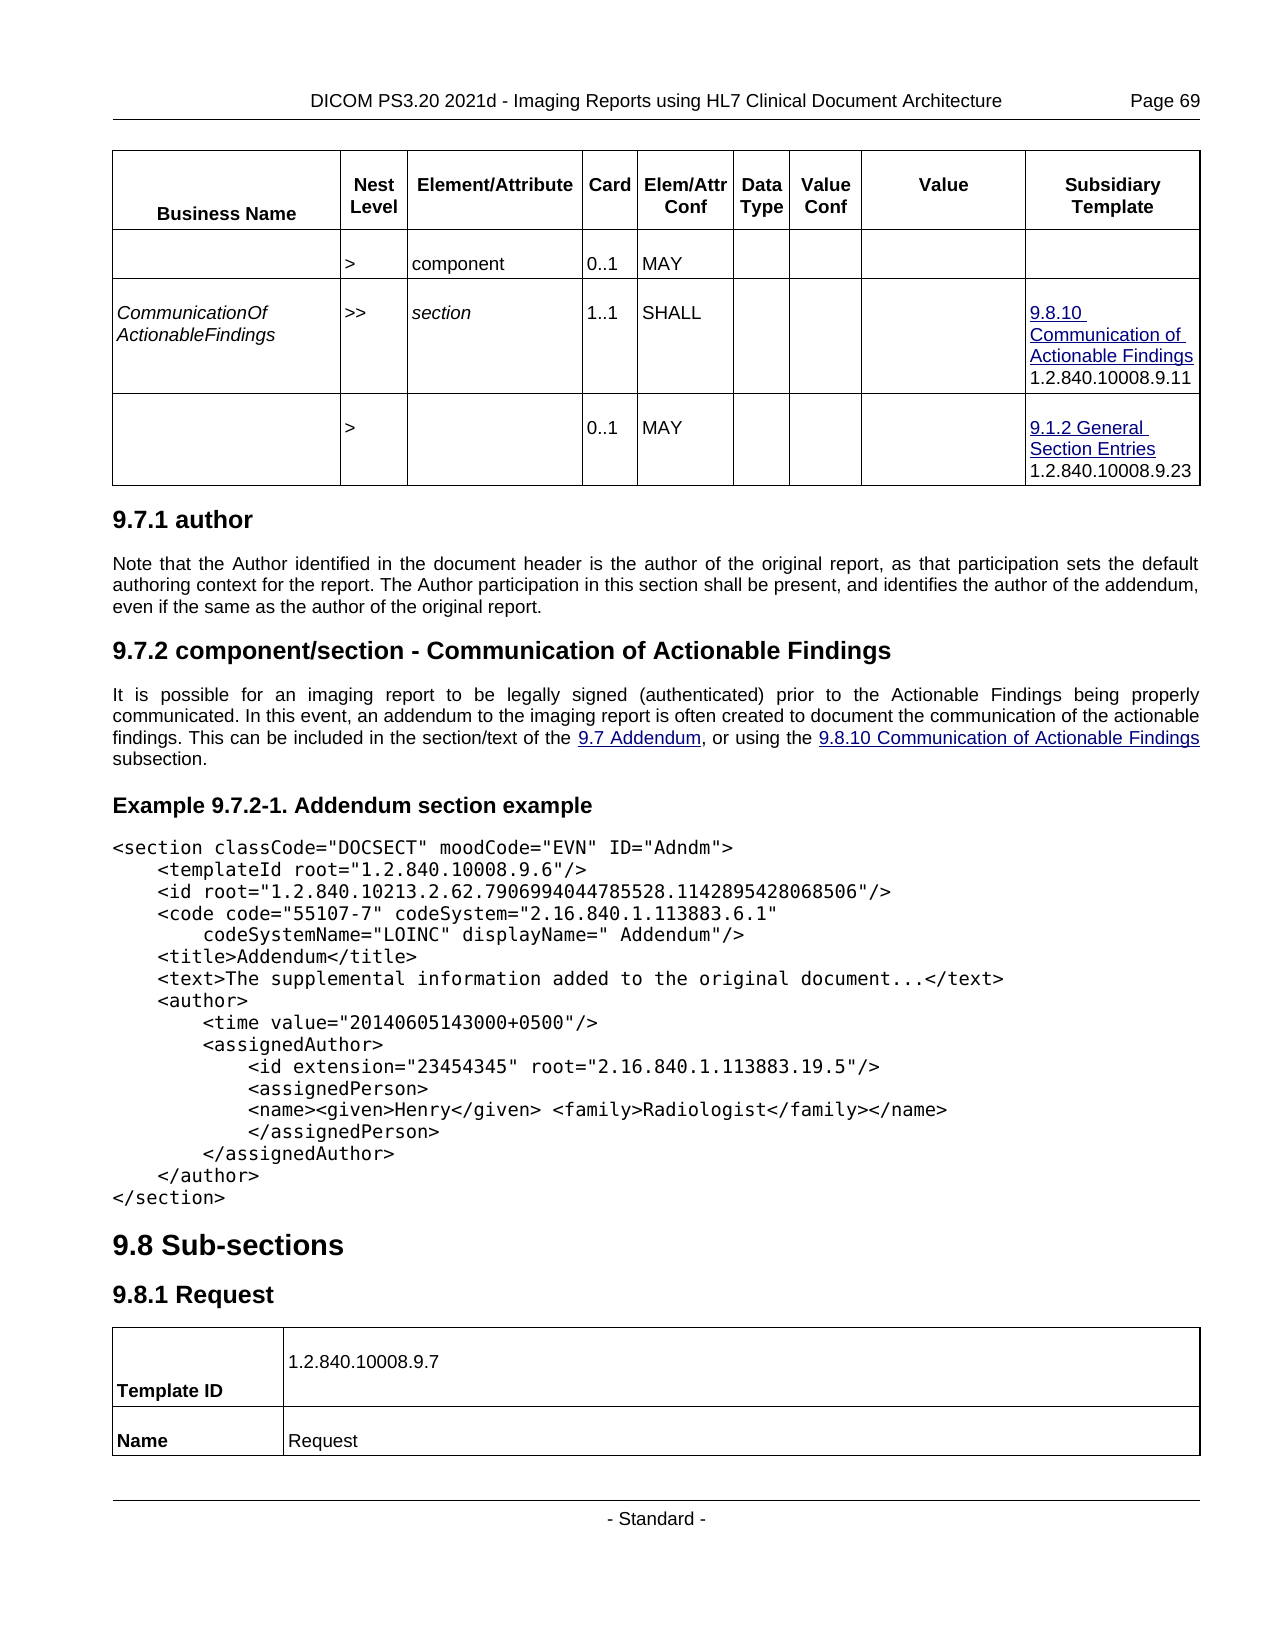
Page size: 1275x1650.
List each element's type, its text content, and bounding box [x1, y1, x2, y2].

table_cell [862, 279, 1025, 392]
table_cell [113, 230, 340, 278]
table_header Business Name [113, 151, 340, 228]
table_cell [790, 279, 861, 392]
table_cell SHALL [638, 279, 733, 392]
table_cell > [341, 394, 407, 485]
text 9.7.1 author [112, 505, 1200, 534]
table_header Value Conf [790, 151, 861, 228]
table_header Card [583, 151, 637, 228]
table_cell [113, 394, 340, 485]
table_cell [790, 230, 861, 278]
table_header Element/​Attribute [408, 151, 582, 228]
text 9.8.1 Request [112, 1280, 1200, 1308]
table_cell [408, 394, 582, 485]
table_header Nest Level [341, 151, 407, 228]
table_cell 9.1.2 General Section Entries 1.2.840.10008.9.23 [1026, 394, 1199, 485]
table_cell 1..1 [583, 279, 637, 392]
table_cell 0..1 [583, 230, 637, 278]
table_cell 0..1 [583, 394, 637, 485]
table_cell >> [341, 279, 407, 392]
table_header Data Type [734, 151, 789, 228]
table_cell Request [284, 1407, 1199, 1455]
table_cell Name [113, 1407, 283, 1455]
table_cell [734, 279, 789, 392]
table_cell [734, 230, 789, 278]
table_header Template ID [113, 1328, 283, 1406]
text <section classCode="DOCSECT" moodCode="EVN" ID="Adndm"> <templateId root="1.2.840.10008.9.6"/> <id root="1.2.840.10213.2.62.7906994044785528.1142895428068506"/> <code code="55107-7" codeSystem="2.16.840.1.113883.6.1" codeSystemName="LOINC" displayName=" Addendum"/> <title>Addendum</title> <text>The supplemental information added to the original document...</text> <author> <time value="20140605143000+0500"/> <assignedAuthor> <id extension="23454345" root="2.16.840.1.113883.19.5"/> <assignedPerson> <name><given>Henry</given> <family>Radiologist</family></name> </assignedPerson> </assignedAuthor> </author> </section> [112, 837, 1200, 1209]
text Example 9.7.2-1. Addendum section example [112, 792, 1200, 818]
table_cell > [341, 230, 407, 278]
table_cell [790, 394, 861, 485]
table_header 1.2.840.10008.9.7 [284, 1328, 1199, 1406]
table_cell [734, 394, 789, 485]
table_cell [862, 394, 1025, 485]
table_header Subsidiary Template [1026, 151, 1199, 228]
table_cell 9.8.10 Communication of Actionable Findings 1.2.840.10008.9.11 [1026, 279, 1199, 392]
table_cell section [408, 279, 582, 392]
text Note that the Author identified in the document header is the author of the original report, as that participation sets the default authoring context for the report. The Author participation in this section shall be present, and identifies the author of the addendum, even if the same as the author of the original report. [112, 553, 1200, 617]
table_cell Communication​Of​Actionable​Findings [113, 279, 340, 392]
text 9.7.2 component/section - Communication of Actionable Findings [112, 636, 1200, 665]
text 9.8 Sub-sections [112, 1227, 1200, 1261]
table_cell [1026, 230, 1199, 278]
table_cell [862, 230, 1025, 278]
table_header Elem/Attr Conf [638, 151, 733, 228]
text It is possible for an imaging report to be legally signed (authenticated) prior to the Actionable Findings being properly communicated. In this event, an addendum to the imaging report is often created to document the communication of the actionable findings. This can be included in the section/text of the 9.7 Addendum, or using the 9.8.10 Communication of Actionable Findings subsection. [112, 683, 1200, 770]
table_cell component [408, 230, 582, 278]
table_header Value [862, 151, 1025, 228]
table_cell MAY [638, 230, 733, 278]
table_cell MAY [638, 394, 733, 485]
